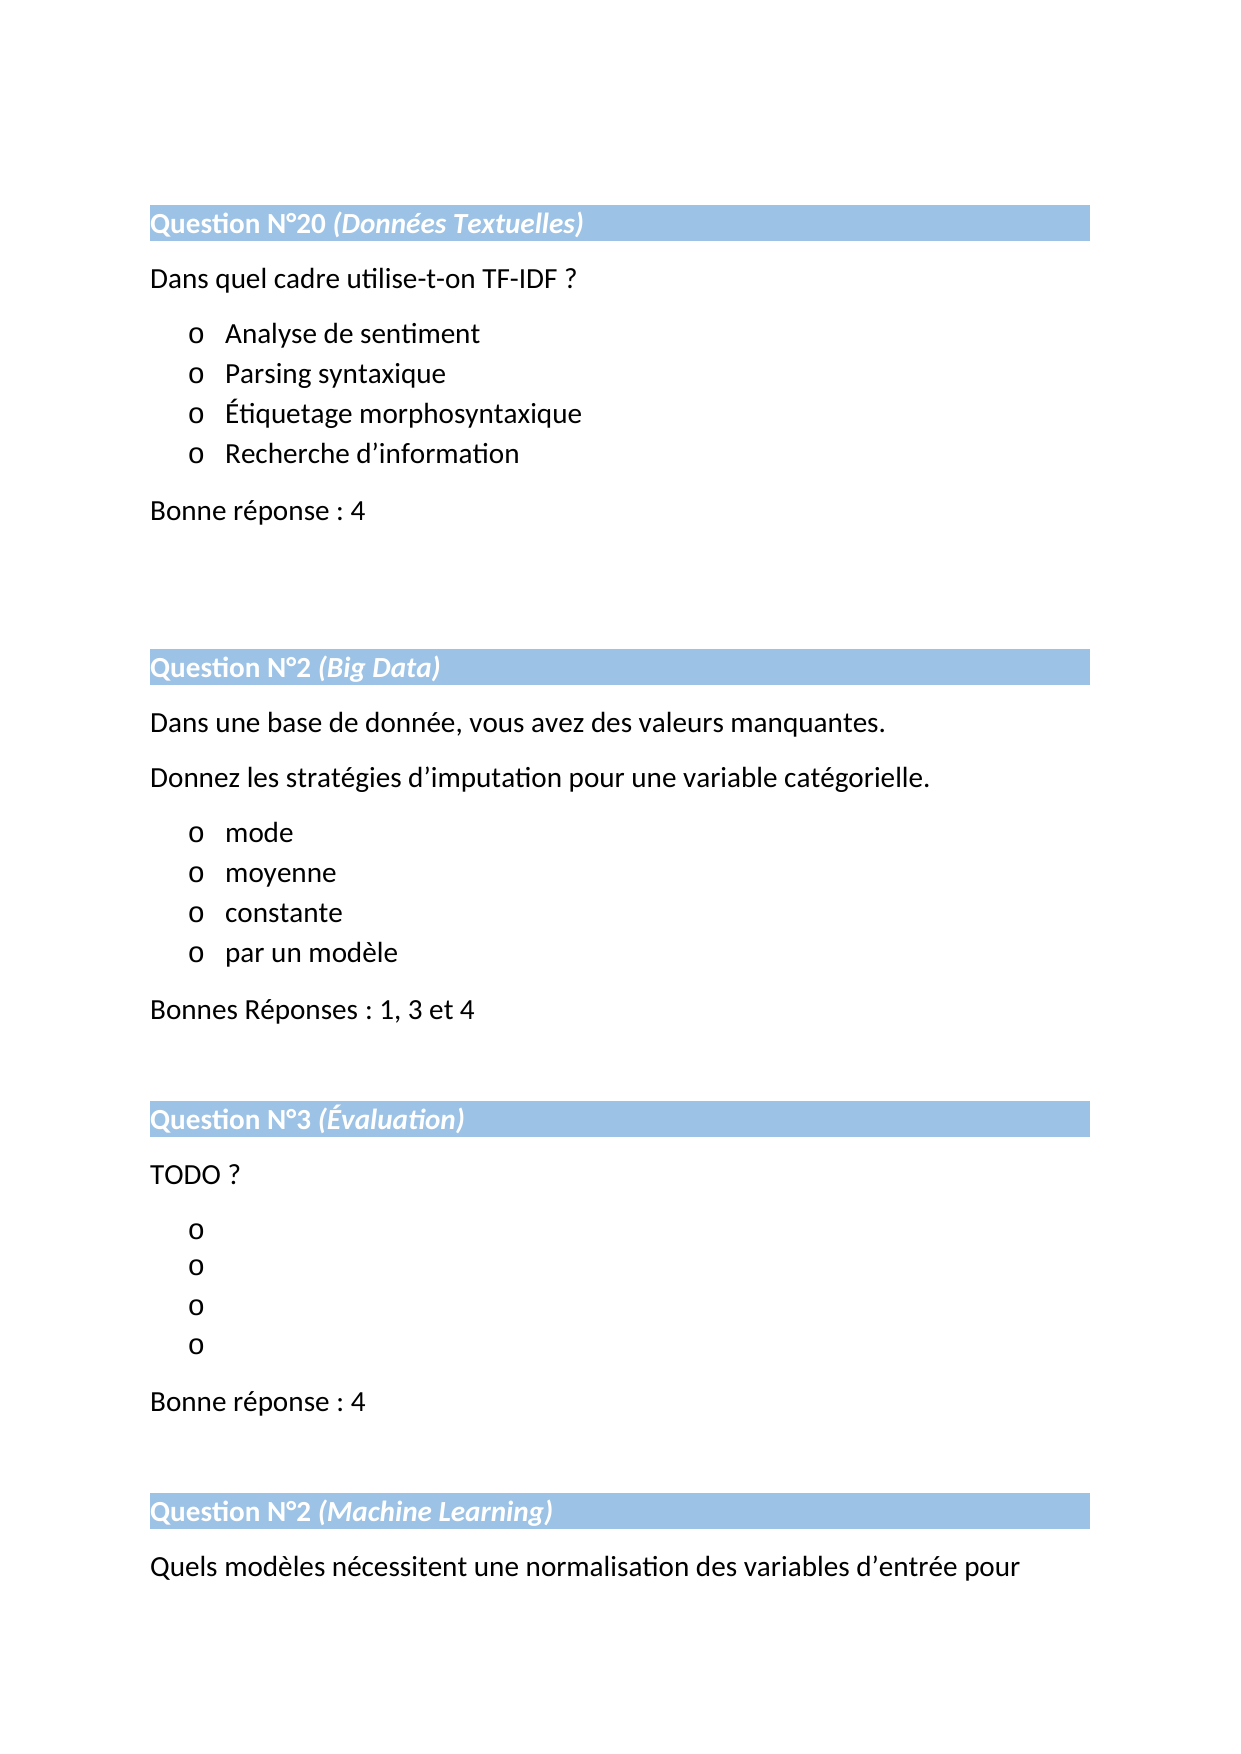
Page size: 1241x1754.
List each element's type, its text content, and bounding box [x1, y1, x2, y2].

text Question N°3 (Évaluation) [150, 1101, 1090, 1137]
list mode [187, 814, 1090, 851]
list Parsing syntaxique [187, 355, 1090, 392]
list Étiquetage morphosyntaxique [187, 395, 1090, 432]
list Analyse de sentiment [187, 315, 1090, 352]
text Question N°2 (Big Data) [150, 649, 1090, 685]
text Question N°20 (Données Textuelles) [150, 205, 1090, 241]
text Donnez les stratégies d’imputation pour une variable catégorielle. [150, 759, 1090, 795]
text Bonnes Réponses : 1, 3 et 4 [150, 991, 1090, 1027]
text Question N°2 (Machine Learning) [150, 1493, 1090, 1529]
text Quels modèles nécessitent une normalisation des variables d’entrée pour [150, 1548, 1090, 1584]
list moyenne [187, 854, 1090, 891]
text Dans quel cadre utilise-t-on TF-IDF ? [150, 260, 1090, 296]
text Bonne réponse : 4 [150, 492, 1090, 528]
text Dans une base de donnée, vous avez des valeurs manquantes. [150, 704, 1090, 740]
text Bonne réponse : 4 [150, 1383, 1090, 1419]
list par un modèle [187, 934, 1090, 971]
text TODO ? [150, 1156, 1090, 1192]
list Recherche d’information [187, 435, 1090, 472]
list constante [187, 894, 1090, 931]
